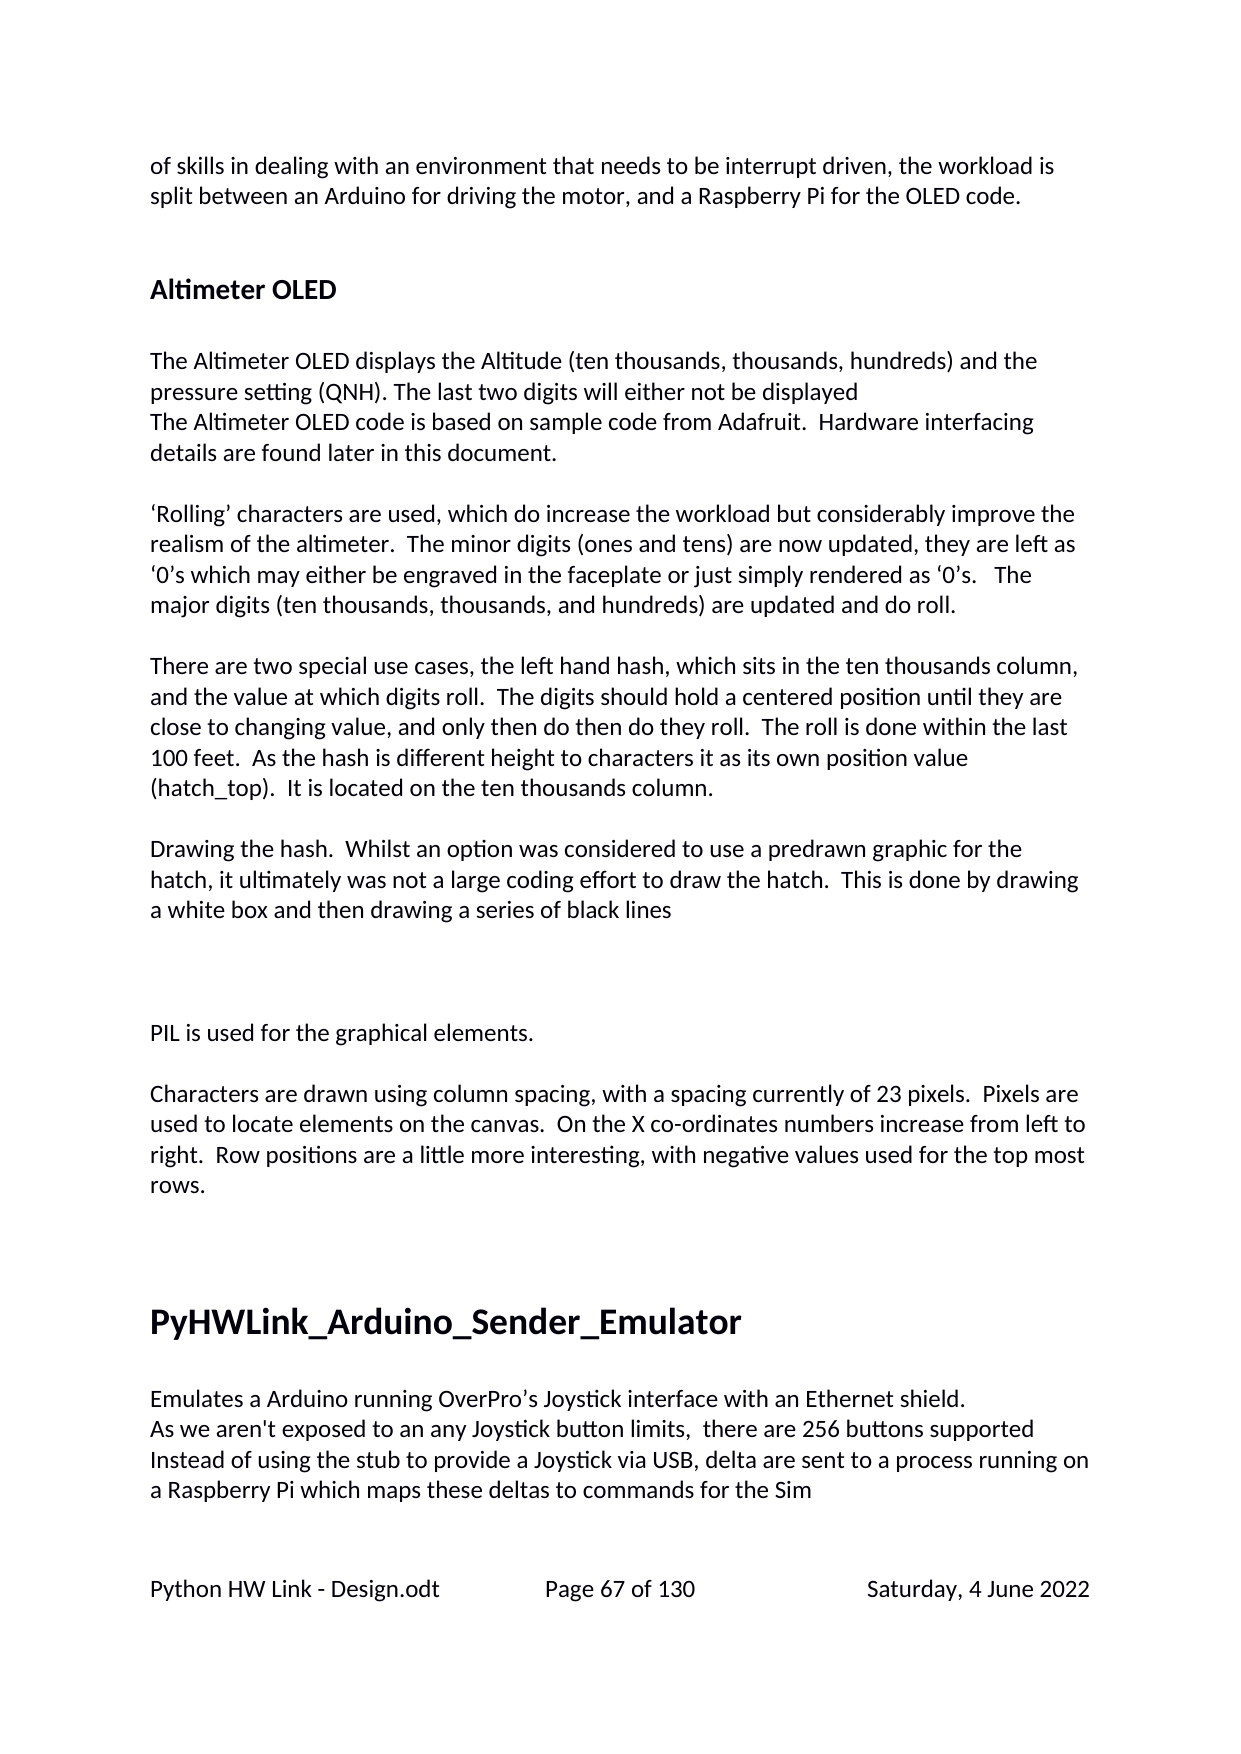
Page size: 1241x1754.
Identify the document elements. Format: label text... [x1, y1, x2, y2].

text Emulates a Arduino running OverPro’s Joystick interface with an Ethernet shield. [150, 1383, 1090, 1413]
text PIL is used for the graphical elements. [150, 1017, 1090, 1047]
text of skills in dealing with an environment that needs to be interrupt driven, the workload is split between an Arduino for driving the motor, and a Raspberry Pi for the OLED code. [150, 150, 1090, 211]
subtitle Altimeter OLED [150, 271, 1090, 306]
text The Altimeter OLED code is based on sample code from Adafruit. Hardware interfacing details are found later in this document. [150, 406, 1090, 467]
text Instead of using the stub to provide a Joystick via USB, delta are sent to a process running on a Raspberry Pi which maps these deltas to commands for the Sim [150, 1444, 1090, 1505]
text ‘Rolling’ characters are used, which do increase the workload but considerably improve the realism of the altimeter. The minor digits (ones and tens) are now updated, they are left as ‘0’s which may either be engraved in the faceplate or just simply rendered as ‘0’s. The major digits (ten thousands, thousands, and hundreds) are updated and do roll. [150, 498, 1090, 620]
text There are two special use cases, the left hand hash, which sits in the ten thousands column, and the value at which digits roll. The digits should hold a centered position until they are close to changing value, and only then do then do they roll. The roll is done within the last 100 feet. As the hash is different height to characters it as its own position value (hatch_top). It is located on the ten thousands column. [150, 650, 1090, 803]
text Characters are drawn using column spacing, with a spacing currently of 23 pixels. Pixels are used to locate elements on the canvas. On the X co-ordinates numbers increase from left to right. Row positions are a little more interesting, with negative values used for the top most rows. [150, 1078, 1090, 1200]
text Drawing the hash. Whilst an option was considered to use a predrawn graphic for the hatch, it ultimately was not a large coding effort to draw the hatch. This is done by drawing a white box and then drawing a series of black lines [150, 833, 1090, 925]
text The Altimeter OLED displays the Altitude (ten thousands, thousands, hundreds) and the pressure setting (QNH). The last two digits will either not be displayed [150, 345, 1090, 406]
text As we aren't exposed to an any Joystick button limits, there are 256 buttons supported [150, 1413, 1090, 1444]
subtitle PyHWLink_Arduino_Sender_Emulator [150, 1298, 1090, 1344]
